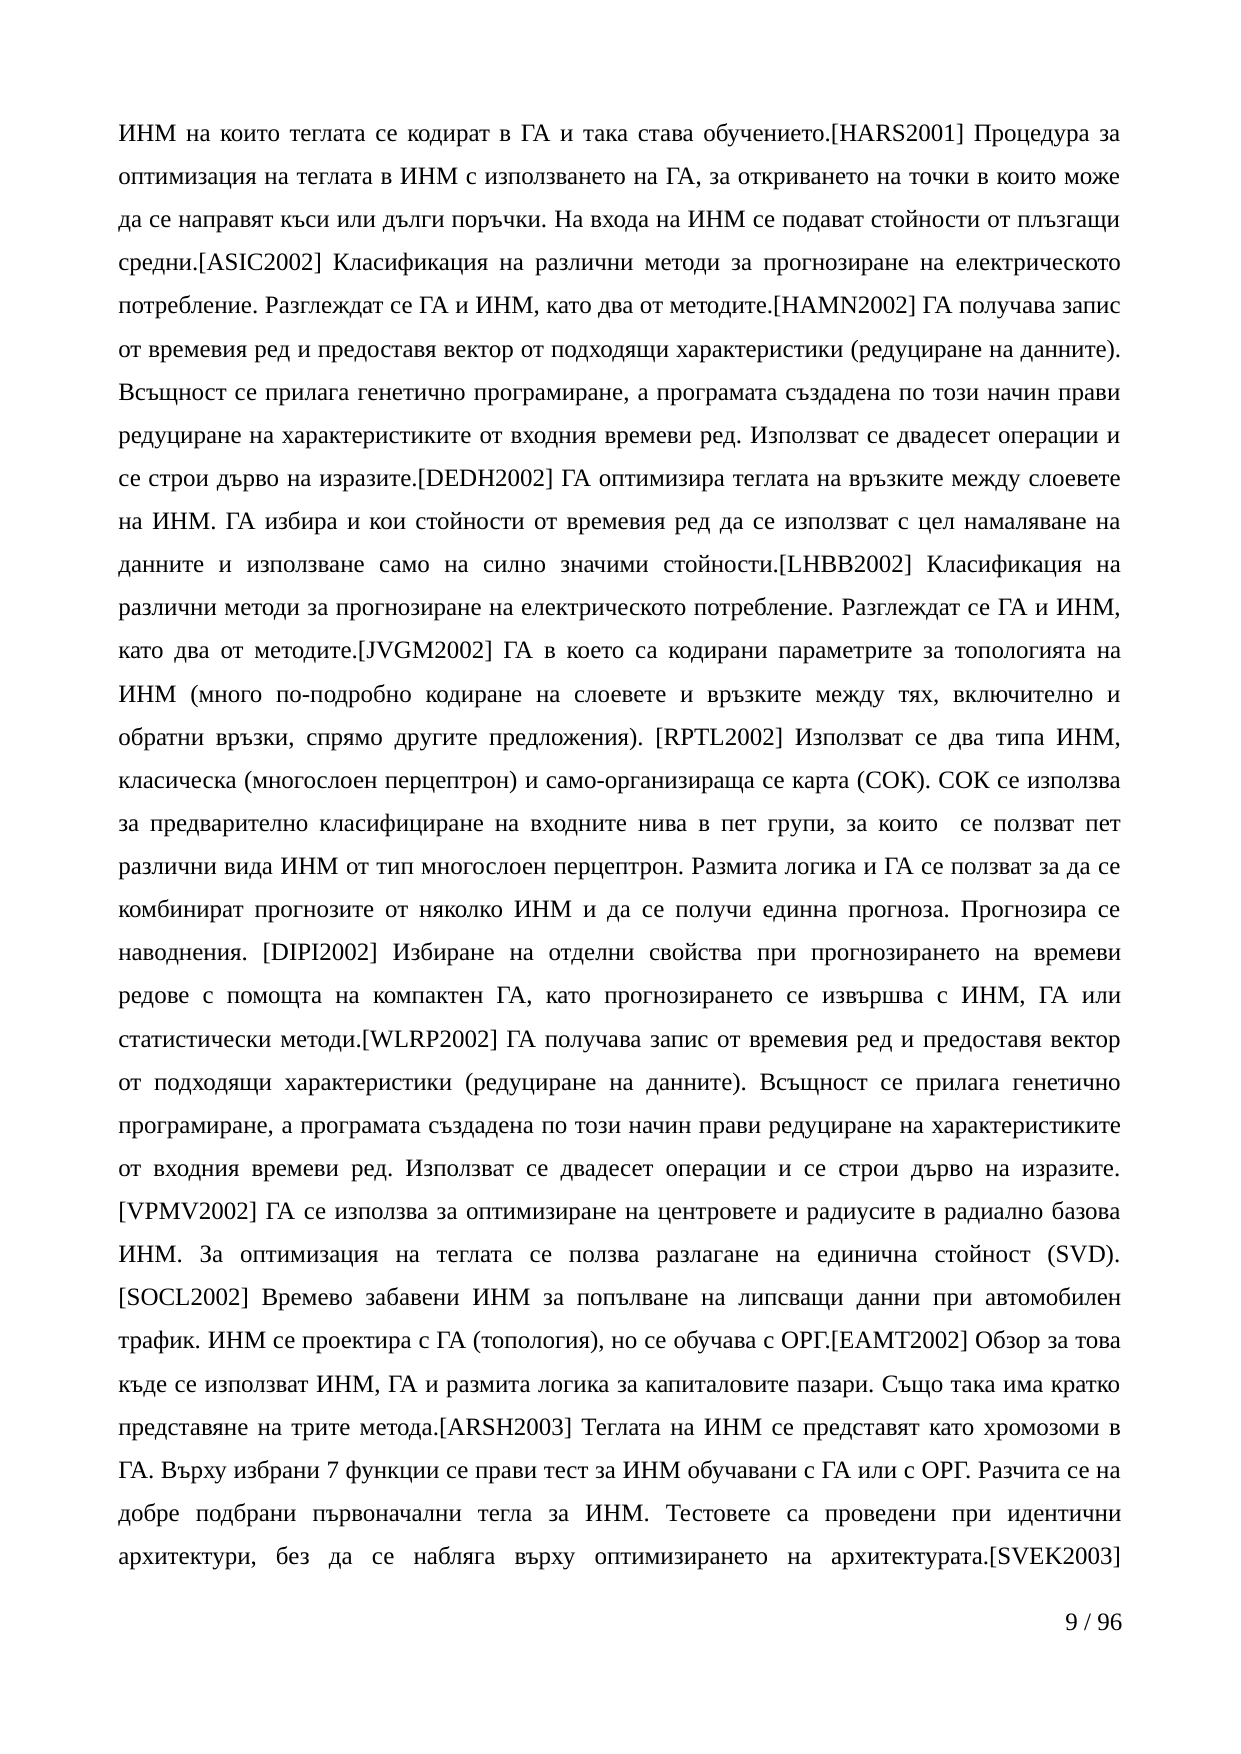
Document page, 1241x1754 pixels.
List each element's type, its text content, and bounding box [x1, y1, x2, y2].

text ИНМ на които теглата се кодират в ГА и така става обучението.[HARS2001] Процедура за оптимизация на теглата в ИНМ с използването на ГА, за откриването на точки в които може да се направят къси или дълги поръчки. На входа на ИНМ се подават стойности от плъзгащи средни.[ASIC2002] Класификация на различни методи за прогнозиране на електрическото потребление. Разглеждат се ГА и ИНМ, като два от методите.[HAMN2002] ГА получава запис от времевия ред и предоставя вектор от подходящи характеристики (редуциране на данните). Всъщност се прилага генетично програмиране, а програмата създадена по този начин прави редуциране на характеристиките от входния времеви ред. Използват се двадесет операции и се строи дърво на изразите.[DEDH2002] ГА оптимизира теглата на връзките между слоевете на ИНМ. ГА избира и кои стойности от времевия ред да се използват с цел намаляване на данните и използване само на силно значими стойности.[LHBB2002] Класификация на различни методи за прогнозиране на електрическото потребление. Разглеждат се ГА и ИНМ, като два от методите.[JVGM2002] ГА в което са кодирани параметрите за топологията на ИНМ (много по-подробно кодиране на слоевете и връзките между тях, включително и обратни връзки, спрямо другите предложения). [RPTL2002] Използват се два типа ИНМ, класическа (многослоен перцептрон) и само-организираща се карта (СОК). СОК се използва за предварително класифициране на входните нива в пет групи, за които се ползват пет различни вида ИНМ от тип многослоен перцептрон. Размита логика и ГА се ползват за да се комбинират прогнозите от няколко ИНМ и да се получи единна прогноза. Прогнозира се наводнения. [DIPI2002] Избиране на отделни свойства при прогнозирането на времеви редове с помощта на компактен ГА, като прогнозирането се извършва с ИНМ, ГА или статистически методи.[WLRP2002] ГА получава запис от времевия ред и предоставя вектор от подходящи характеристики (редуциране на данните). Всъщност се прилага генетично програмиране, а програмата създадена по този начин прави редуциране на характеристиките от входния времеви ред. Използват се двадесет операции и се строи дърво на изразите.[VPMV2002] ГА се използва за оптимизиране на центровете и радиусите в радиално базова ИНМ. За оптимизация на теглата се ползва разлагане на единична стойност (SVD).[SOCL2002] Времево забавени ИНМ за попълване на липсващи данни при автомобилен трафик. ИНМ се проектира с ГА (топология), но се обучава с ОРГ.[EAMT2002] Обзор за това къде се използват ИНМ, ГА и размита логика за капиталовите пазари. Също така има кратко представяне на трите метода.[ARSH2003] Теглата на ИНМ се представят като хромозоми в ГА. Върху избрани 7 функции се прави тест за ИНМ обучавани с ГА или с ОРГ. Разчита се на добре подбрани първоначални тегла за ИНМ. Тестовете са проведени при идентични архитектури, без да се набляга върху оптимизирането на архитектурата.[SVEK2003] [118, 118, 1122, 1570]
